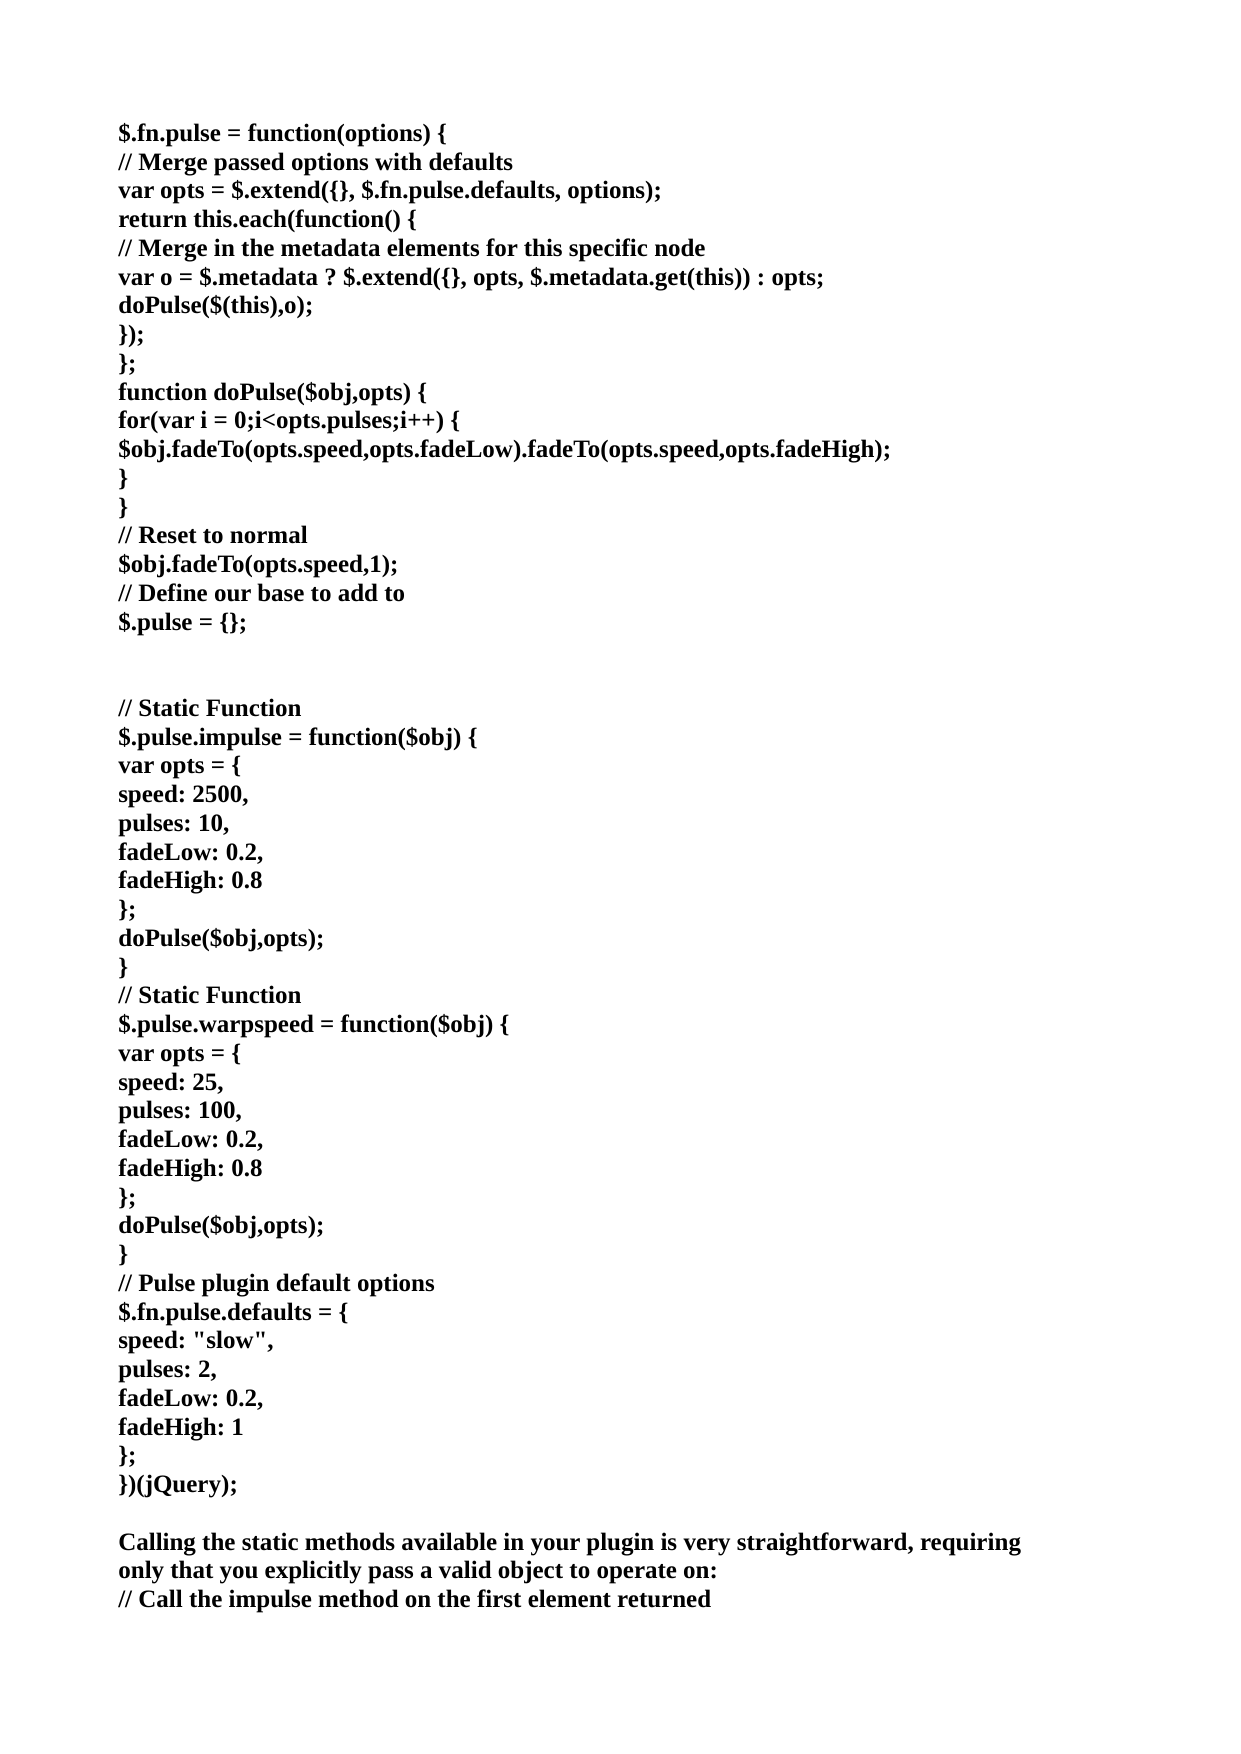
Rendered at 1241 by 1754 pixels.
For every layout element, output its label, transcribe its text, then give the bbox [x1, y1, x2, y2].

text } [118, 1239, 1122, 1268]
text }); [118, 319, 1122, 348]
text } [118, 463, 1122, 492]
text fadeLow: 0.2, [118, 1124, 1122, 1153]
text for(var i = 0;i<opts.pulses;i++) { [118, 406, 1122, 434]
text }; [118, 1441, 1122, 1469]
text pulses: 2, [118, 1354, 1122, 1383]
text return this.each(function() { [118, 204, 1122, 233]
text // Pulse plugin default options [118, 1268, 1122, 1297]
text }; [118, 894, 1122, 923]
text $.fn.pulse = function(options) { [118, 118, 1122, 147]
text doPulse($(this),o); [118, 291, 1122, 319]
text $.pulse.warpspeed = function($obj) { [118, 1009, 1122, 1038]
text fadeHigh: 1 [118, 1412, 1122, 1441]
text var opts = { [118, 1038, 1122, 1067]
text // Merge passed options with defaults [118, 147, 1122, 176]
text function doPulse($obj,opts) { [118, 377, 1122, 406]
text // Merge in the metadata elements for this specific node [118, 233, 1122, 262]
text // Define our base to add to [118, 578, 1122, 607]
text })(jQuery); [118, 1469, 1122, 1498]
text // Reset to normal [118, 521, 1122, 549]
text only that you explicitly pass a valid object to operate on: [118, 1556, 1122, 1584]
text fadeLow: 0.2, [118, 1383, 1122, 1412]
text // Call the impulse method on the first element returned [118, 1584, 1122, 1613]
text $.pulse.impulse = function($obj) { [118, 722, 1122, 751]
text $.pulse = {}; [118, 607, 1122, 636]
text var o = $.metadata ? $.extend({}, opts, $.metadata.get(this)) : opts; [118, 262, 1122, 291]
text speed: "slow", [118, 1326, 1122, 1354]
text doPulse($obj,opts); [118, 1211, 1122, 1239]
text // Static Function [118, 693, 1122, 722]
text fadeLow: 0.2, [118, 837, 1122, 866]
text $obj.fadeTo(opts.speed,opts.fadeLow).fadeTo(opts.speed,opts.fadeHigh); [118, 434, 1122, 463]
text fadeHigh: 0.8 [118, 1153, 1122, 1182]
text doPulse($obj,opts); [118, 923, 1122, 952]
text speed: 25, [118, 1067, 1122, 1096]
text pulses: 10, [118, 808, 1122, 837]
text pulses: 100, [118, 1096, 1122, 1124]
text // Static Function [118, 981, 1122, 1009]
text $.fn.pulse.defaults = { [118, 1297, 1122, 1326]
text } [118, 492, 1122, 521]
text fadeHigh: 0.8 [118, 866, 1122, 894]
text $obj.fadeTo(opts.speed,1); [118, 549, 1122, 578]
text }; [118, 1182, 1122, 1211]
text } [118, 952, 1122, 981]
text speed: 2500, [118, 779, 1122, 808]
text Calling the static methods available in your plugin is very straightforward, requiring [118, 1527, 1122, 1556]
text var opts = $.extend({}, $.fn.pulse.defaults, options); [118, 176, 1122, 204]
text var opts = { [118, 751, 1122, 779]
text }; [118, 348, 1122, 377]
